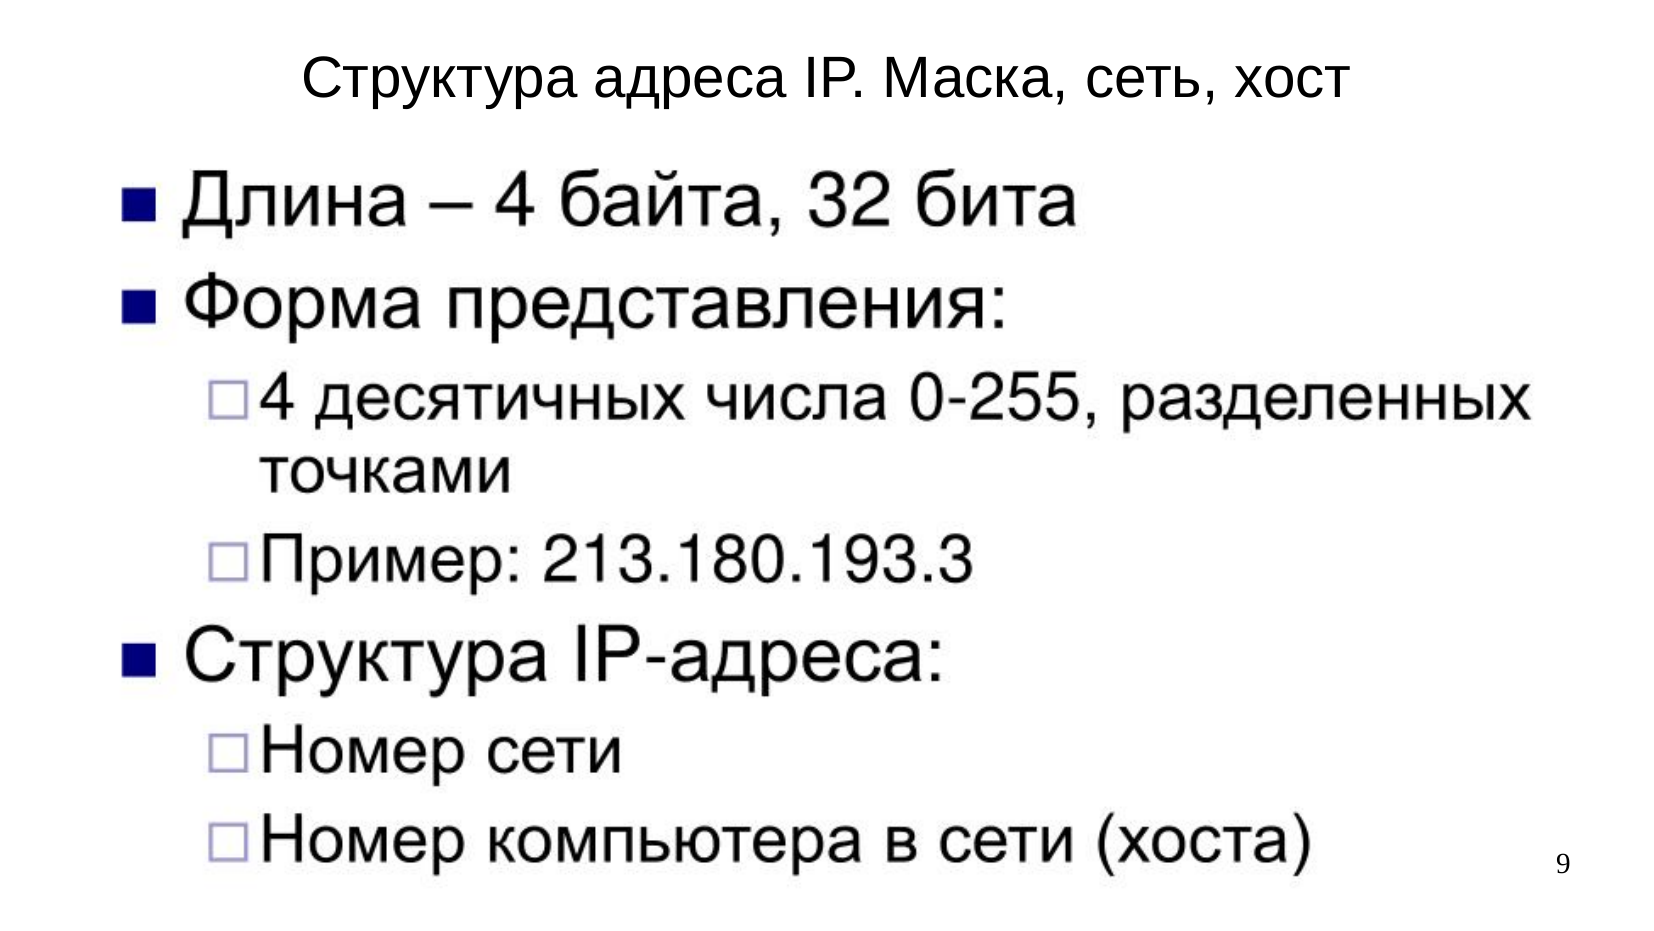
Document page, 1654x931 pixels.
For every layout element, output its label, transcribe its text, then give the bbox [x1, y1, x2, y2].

title Структура адреса IP. Маска, сеть, хост [82, 37, 1571, 119]
picture [100, 152, 1548, 890]
